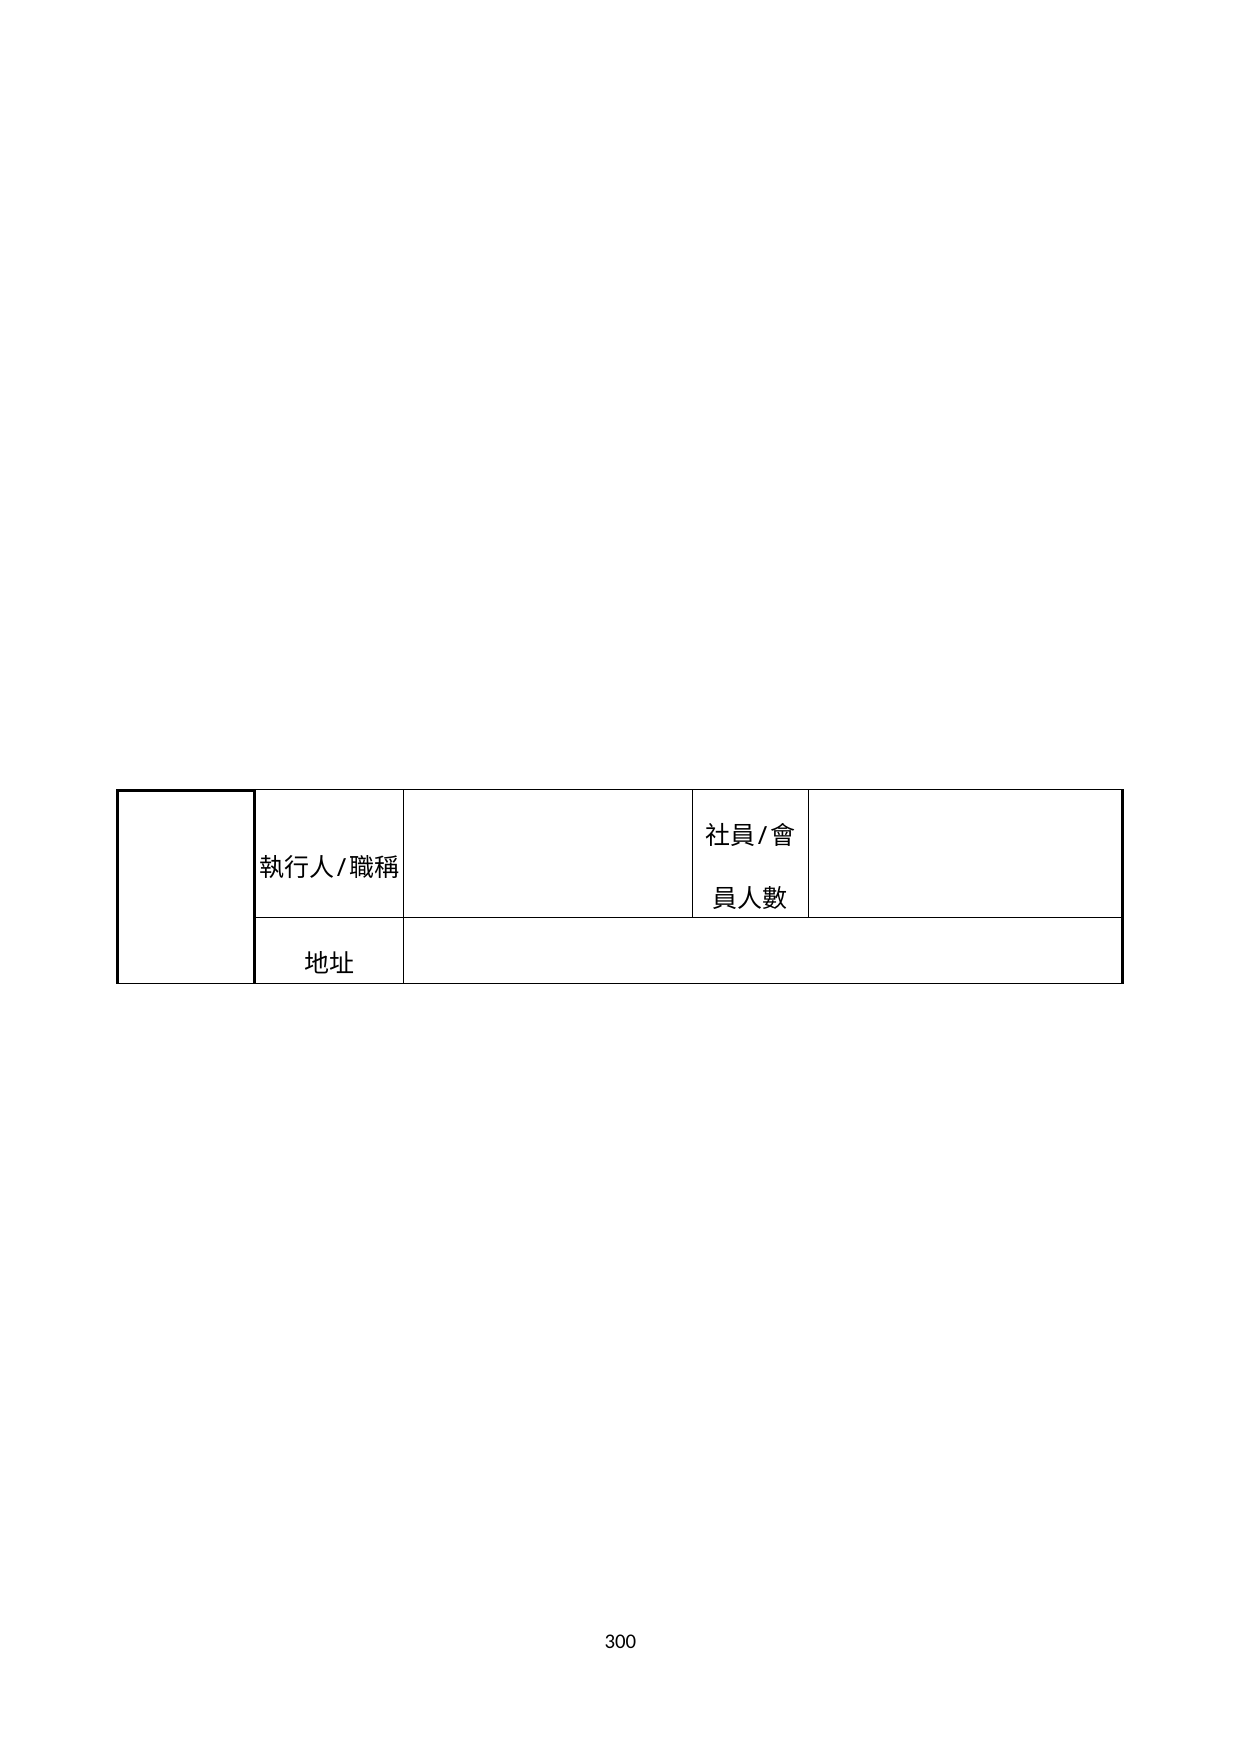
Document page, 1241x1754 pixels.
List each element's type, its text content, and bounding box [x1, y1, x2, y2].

table_cell 執行人/職稱 [256, 790, 403, 917]
table_header [119, 792, 253, 983]
table_cell [404, 918, 1121, 983]
table_cell 地址 [256, 918, 403, 983]
table_cell [404, 790, 692, 917]
table_cell [809, 790, 1121, 917]
table_cell 社員/會員人數 [693, 790, 808, 917]
